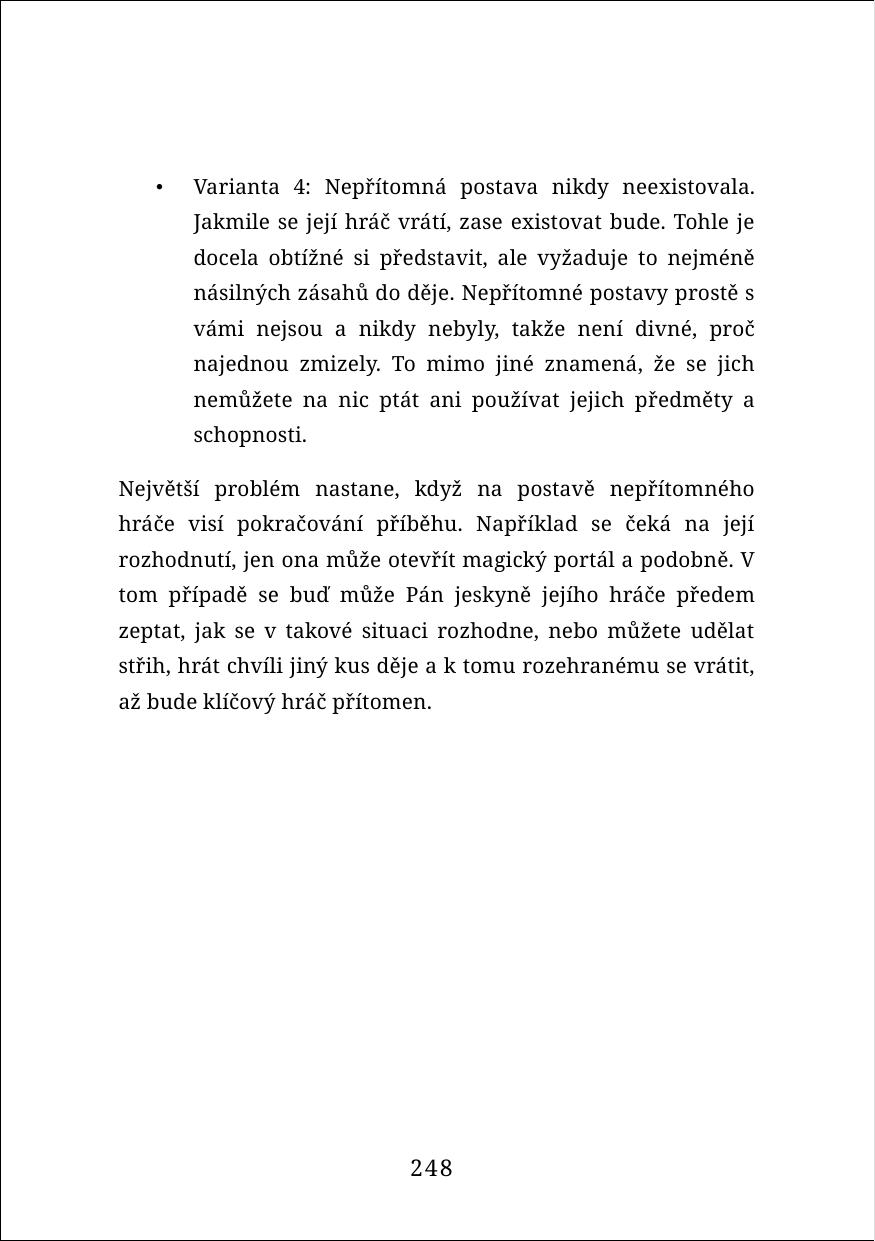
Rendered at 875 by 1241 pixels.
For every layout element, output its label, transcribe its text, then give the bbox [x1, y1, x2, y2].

text Největší problém nastane, když na postavě nepřítomného hráče visí pokračování příběhu. Například se čeká na její rozhodnutí, jen ona může otevřít magický portál a podobně. V tom případě se buď může Pán jeskyně jejího hráče předem zeptat, jak se v takové situaci rozhodne, nebo můžete udělat střih, hrát chvíli jiný kus děje a k tomu rozehranému se vrátit, až bude klíčový hráč přítomen. [118, 474, 756, 715]
list Varianta 4: Nepřítomná postava nikdy neexistovala. Jakmile se její hráč vrátí, zase existovat bude. Tohle je docela obtížné si představit, ale vyžaduje to nejméně násilných zásahů do děje. Nepřítomné postavy prostě s vámi nejsou a nikdy nebyly, takže není divné, proč najednou zmizely. To mimo jiné znamená, že se jich nemůžete na nic ptát ani používat jejich předměty a schopnosti. [156, 172, 756, 449]
